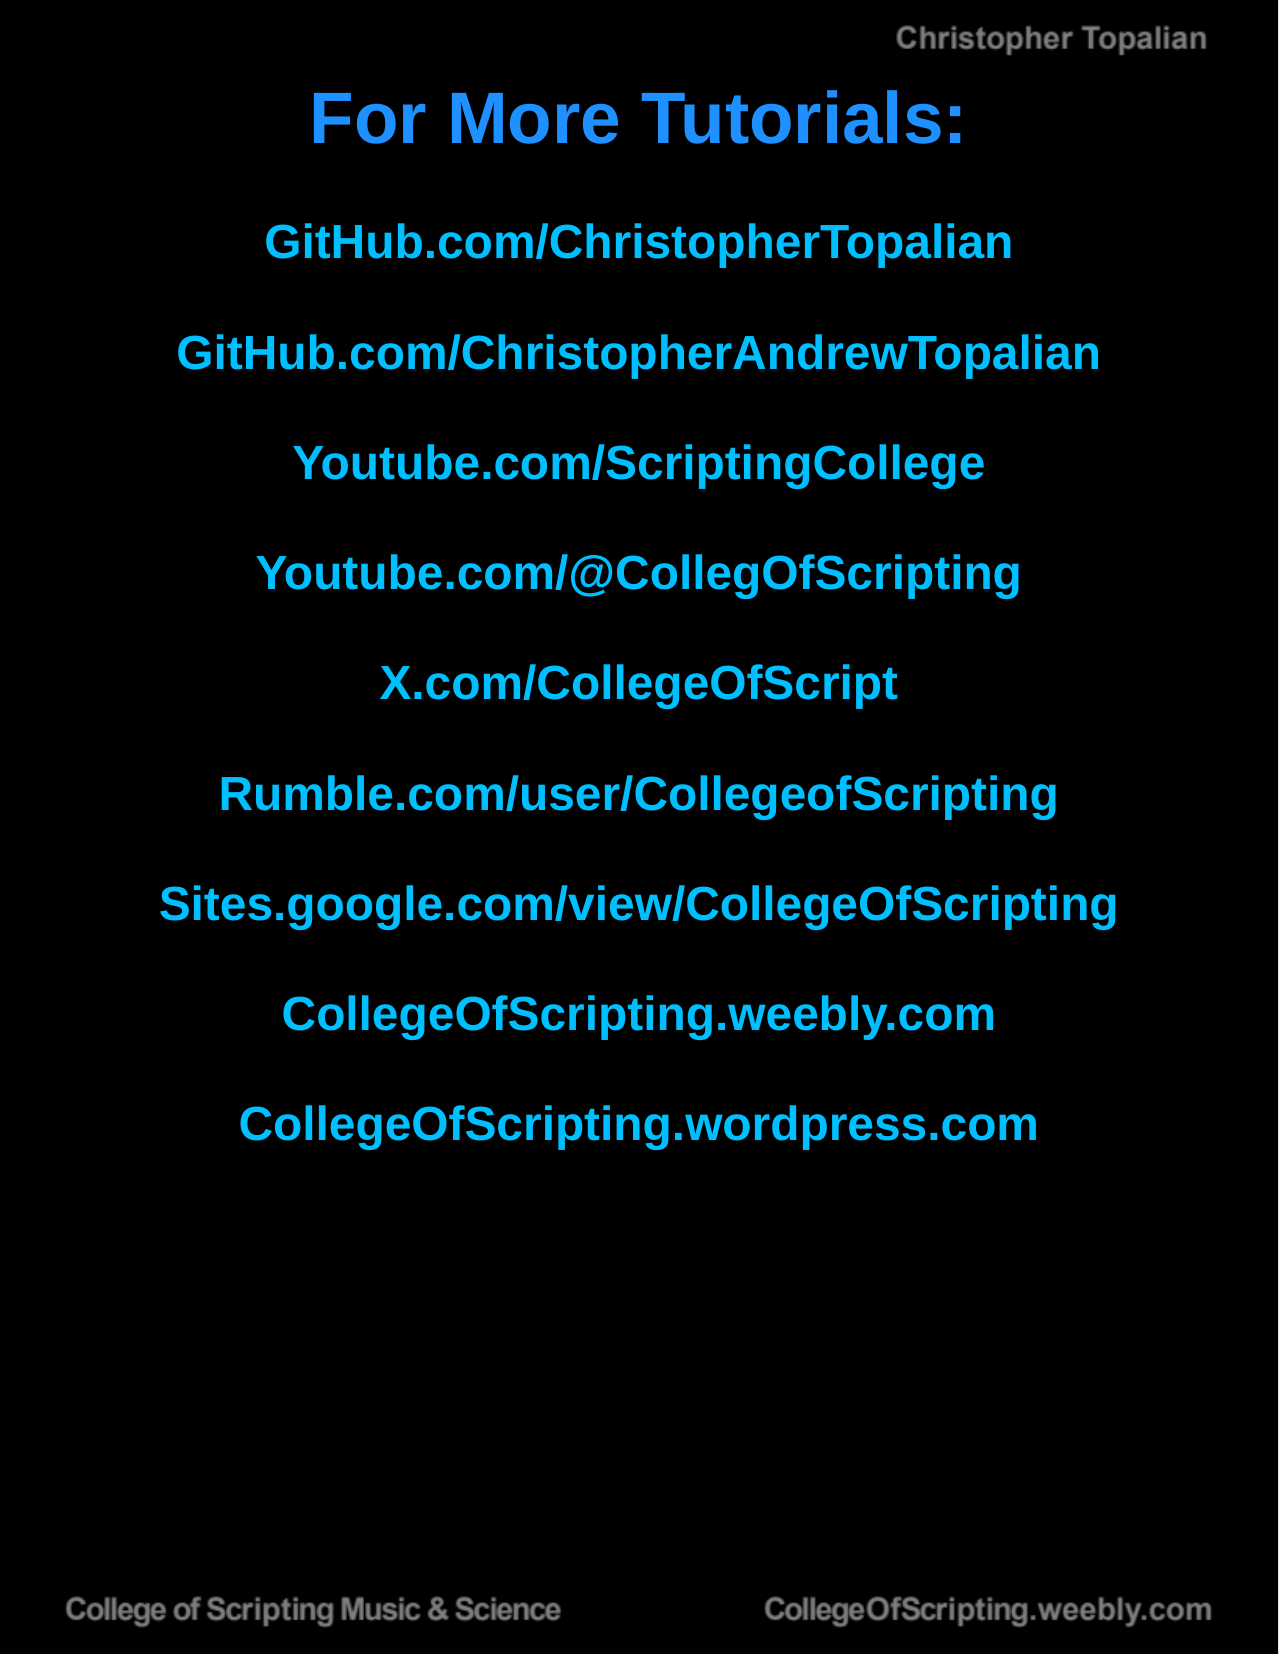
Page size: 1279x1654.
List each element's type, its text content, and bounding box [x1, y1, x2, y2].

text X.com/CollegeOfScript [108, 655, 1170, 710]
text Youtube.com/@CollegOfScripting [108, 544, 1170, 600]
text CollegeOfScripting.wordpress.com [108, 1096, 1170, 1151]
text CollegeOfScripting.weebly.com [108, 985, 1170, 1041]
text Sites.google.com/view/CollegeOfScripting [108, 875, 1170, 930]
text For More Tutorials: [108, 75, 1170, 159]
text GitHub.com/ChristopherAndrewTopalian [108, 324, 1170, 379]
text GitHub.com/ChristopherTopalian [108, 214, 1170, 269]
text Rumble.com/user/CollegeofScripting [108, 765, 1170, 820]
text Youtube.com/ScriptingCollege [108, 434, 1170, 489]
